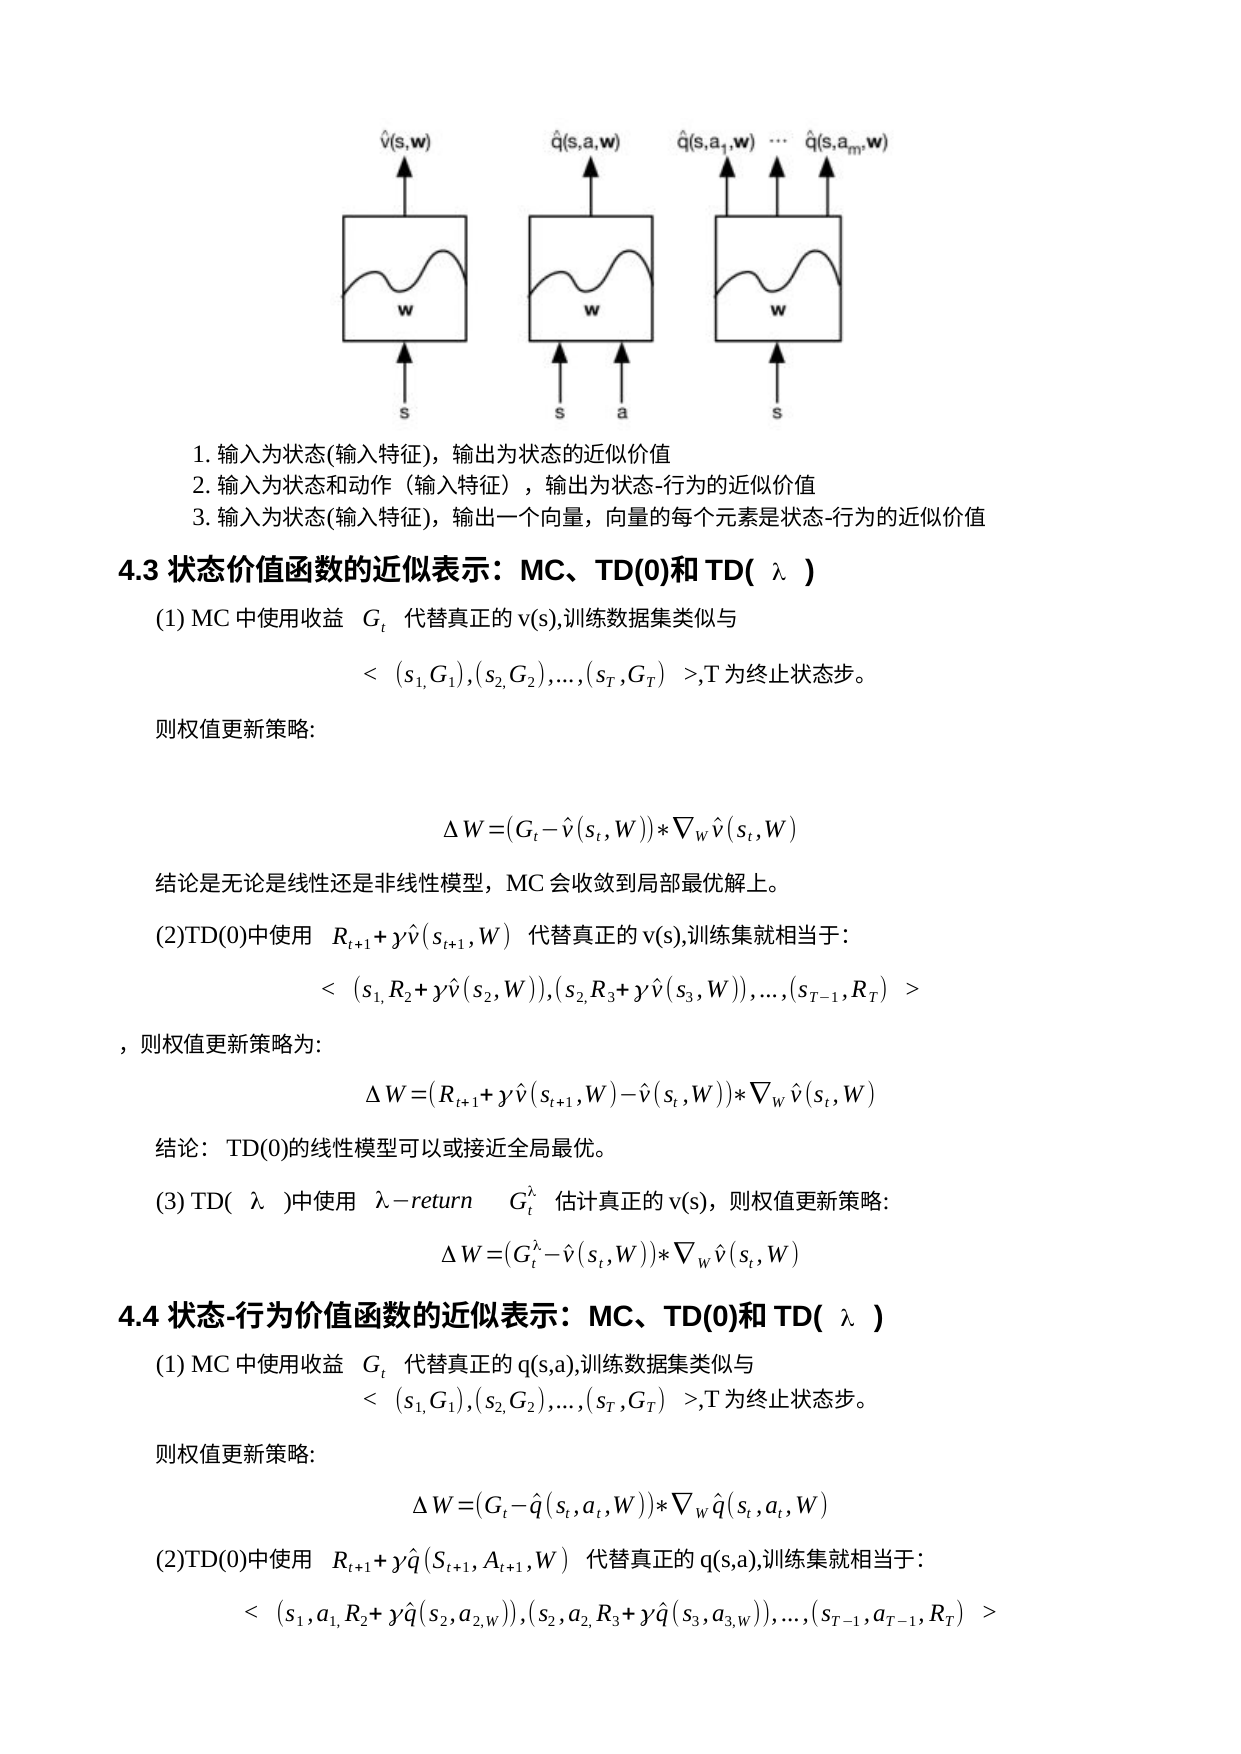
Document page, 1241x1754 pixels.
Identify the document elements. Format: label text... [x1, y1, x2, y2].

text 结论是无论是线性还是非线性模型，MC会收敛到局部最优解上。 [118, 866, 1122, 898]
subtitle 4.4 状态-行为价值函数的近似表示：MC、TD(0)和TD() [118, 1292, 1122, 1335]
text 结论： TD(0)的线性模型可以或接近全局最优。 [118, 1131, 1122, 1163]
text (2)TD(0)中使用代替真正的q(s,a),训练集就相当于： [118, 1542, 1122, 1577]
text <> [118, 974, 1122, 1006]
text <>,T为终止状态步。 [118, 657, 1122, 691]
text 2. 输入为状态和动作（输入特征），输出为状态-行为的近似价值 [192, 468, 1122, 500]
text 3. 输入为状态(输入特征)，输出一个向量，向量的每个元素是状态-行为的近似价值 [192, 500, 1122, 532]
text (3) TD()中使用估计真正的v(s)，则权值更新策略: [118, 1184, 1122, 1218]
text ，则权值更新策略为: [118, 1027, 1122, 1058]
text (1) MC中使用收益代替真正的v(s),训练数据集类似与 [118, 601, 1122, 636]
subtitle 4.3 状态价值函数的近似表示：MC、TD(0)和TD() [118, 546, 1122, 589]
text 则权值更新策略: [118, 712, 1122, 744]
text (2)TD(0)中使用代替真正的v(s),训练集就相当于： [118, 918, 1122, 953]
text <>,T为终止状态步。 [118, 1382, 1122, 1416]
text 则权值更新策略: [118, 1437, 1122, 1469]
text 1. 输入为状态(输入特征)，输出为状态的近似价值 [192, 437, 1122, 468]
text (1) MC中使用收益代替真正的q(s,a),训练数据集类似与 [118, 1347, 1122, 1382]
picture [330, 118, 910, 437]
text <> [118, 1597, 1122, 1630]
